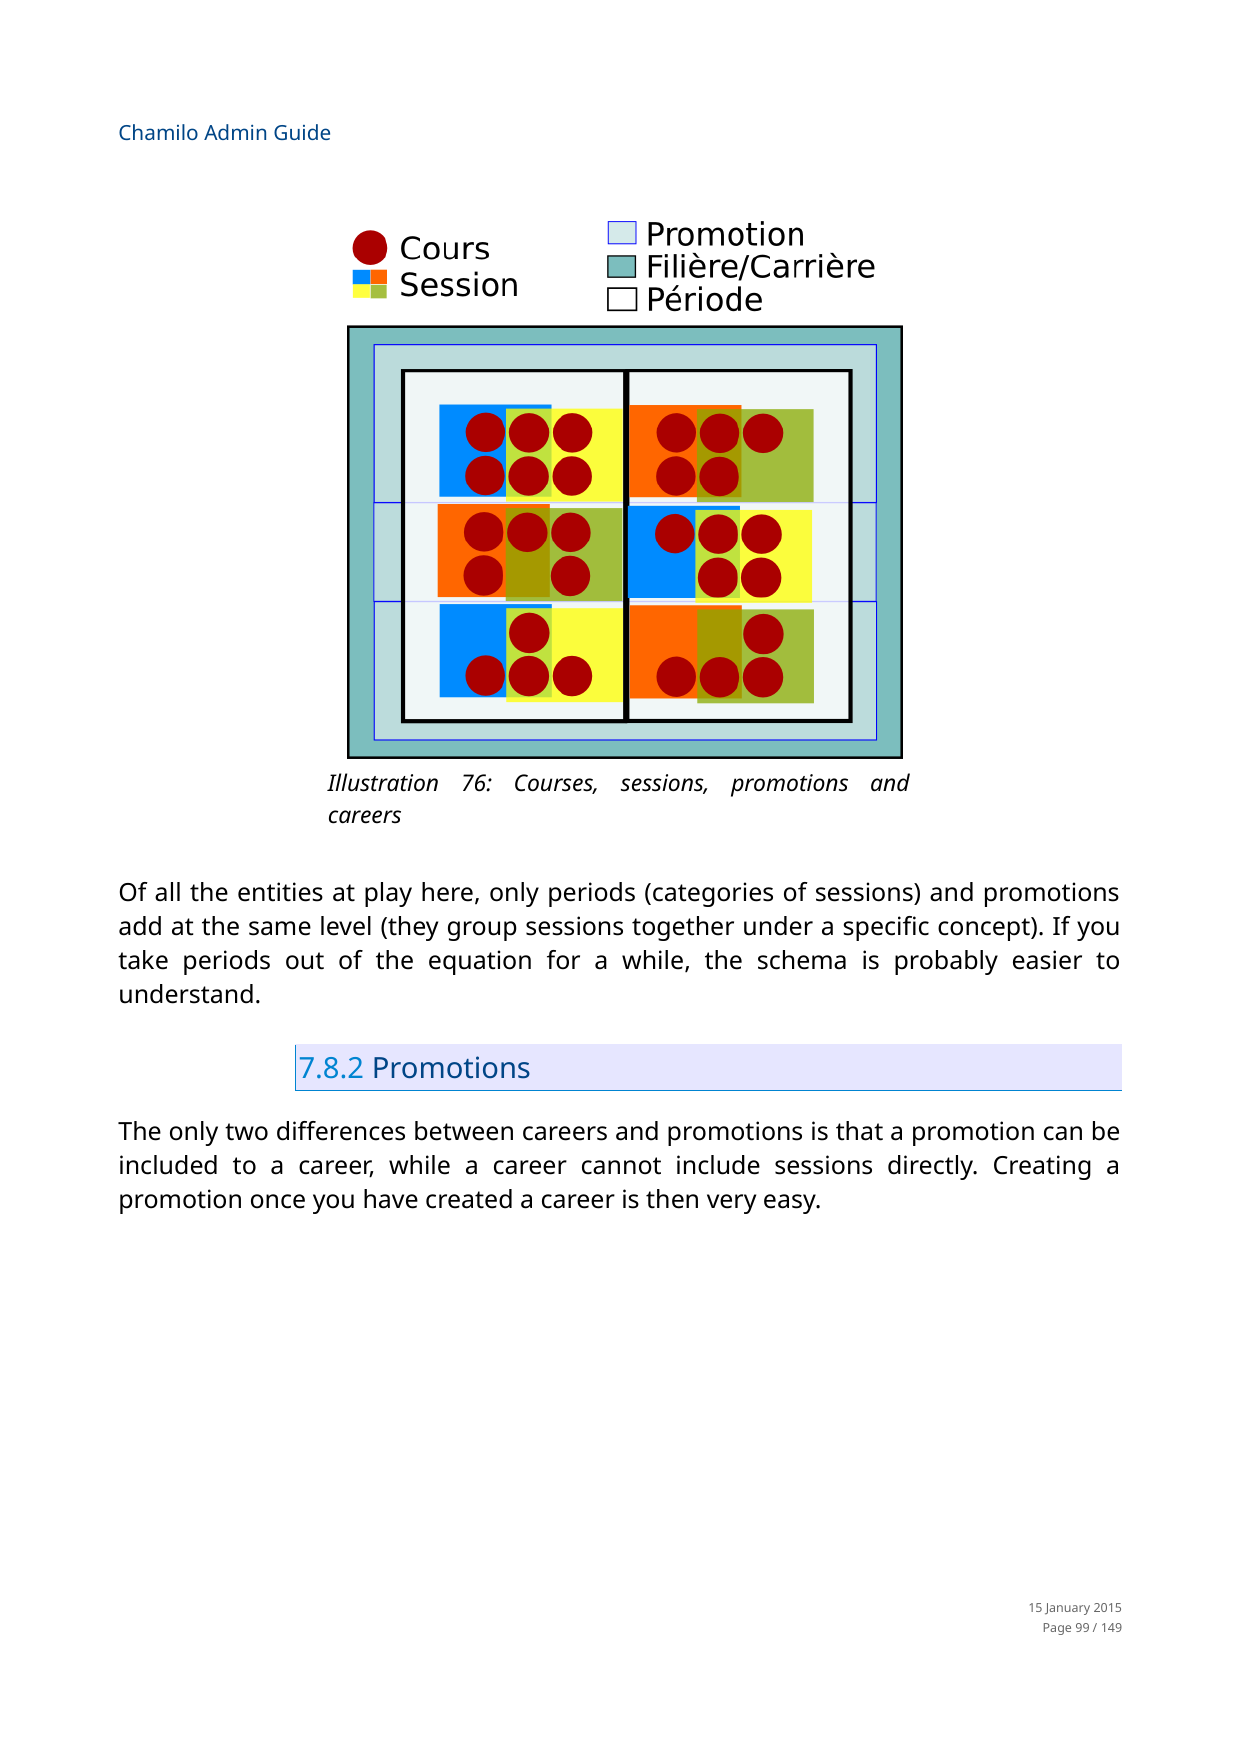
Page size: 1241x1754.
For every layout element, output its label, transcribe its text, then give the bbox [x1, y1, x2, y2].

text Of all the entities at play here, only periods (categories of sessions) and promotions add at the same level (they group sessions together under a specific concept). If you take periods out of the equation for a while, the schema is probably easier to understand. [118, 874, 1122, 1011]
subtitle Promotions [295, 1044, 1122, 1090]
text Illustration 76: Courses, sessions, promotions and careers [328, 768, 912, 830]
text The only two differences between careers and promotions is that a promotion can be included to a career, while a career cannot include sessions directly. Creating a promotion once you have created a career is then very easy. [118, 1114, 1122, 1216]
picture [327, 201, 913, 768]
